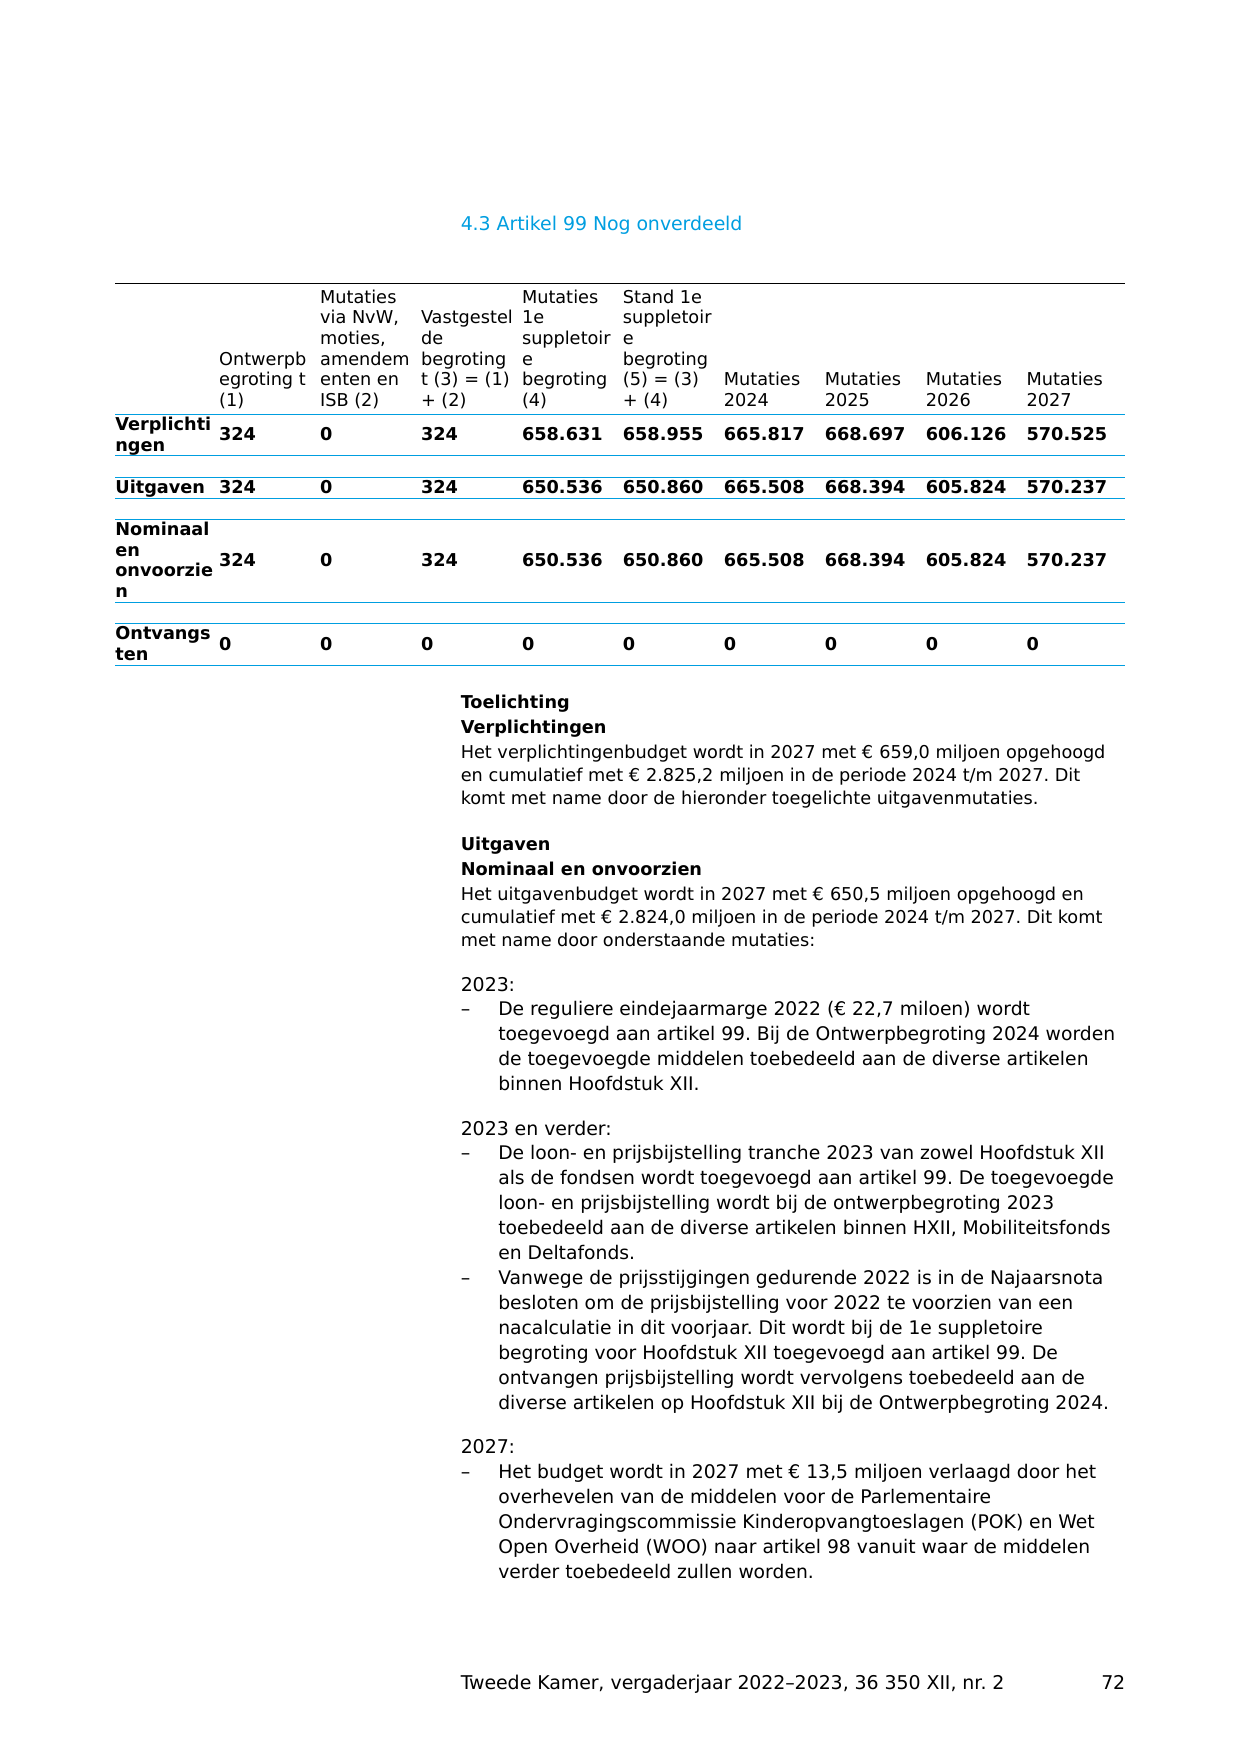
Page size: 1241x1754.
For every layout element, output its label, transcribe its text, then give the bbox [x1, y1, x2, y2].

table_cell 570.237 [1024, 478, 1125, 497]
table_cell [115, 603, 216, 623]
table_cell 0 [317, 624, 418, 664]
table_cell Uitgaven [115, 478, 216, 497]
table_cell 324 [418, 415, 519, 455]
table_cell [216, 603, 317, 623]
table_cell Mutaties 2024 [721, 284, 822, 413]
table_cell 324 [418, 478, 519, 497]
table_cell Verplichtingen [115, 415, 216, 455]
table_cell [721, 499, 822, 519]
table_cell 570.237 [1024, 520, 1125, 602]
table_cell Mutaties 2026 [923, 284, 1023, 413]
table_cell [519, 603, 620, 623]
table_cell 0 [317, 415, 418, 455]
table_cell 0 [822, 624, 923, 664]
table_cell Ontvangsten [115, 624, 216, 664]
list De loon- en prijsbijstelling tranche 2023 van zowel Hoofdstuk XII als de fondsen wordt toegevoegd aan artikel 99. De toegevoegde loon- en prijsbijstelling wordt bij de ontwerpbegroting 2023 toebedeeld aan de diverse artikelen binnen HXII, Mobiliteitsfonds en Deltafonds. [461, 1139, 1125, 1264]
table_cell [317, 499, 418, 519]
table_cell [216, 499, 317, 519]
table_cell 0 [620, 624, 721, 664]
table_cell [418, 456, 519, 476]
table_cell 0 [418, 624, 519, 664]
table_cell 324 [216, 520, 317, 602]
table_cell 665.817 [721, 415, 822, 455]
table_cell 650.536 [519, 520, 620, 602]
table_cell 650.536 [519, 478, 620, 497]
table_cell 324 [216, 415, 317, 455]
table_cell [1024, 603, 1125, 623]
text Toelichting [461, 690, 1125, 713]
table_cell Ontwerpbegroting t (1) [216, 284, 317, 413]
table_cell [620, 499, 721, 519]
table_cell 605.824 [923, 478, 1023, 497]
table_cell Nominaal en onvoorzien [115, 520, 216, 602]
table_cell [418, 499, 519, 519]
table_cell 658.631 [519, 415, 620, 455]
table_cell 606.126 [923, 415, 1023, 455]
table_cell [115, 456, 216, 476]
table_cell 650.860 [620, 478, 721, 497]
table_cell 0 [721, 624, 822, 664]
table_cell [317, 603, 418, 623]
table_cell 0 [317, 478, 418, 497]
table_cell 0 [1024, 624, 1125, 664]
table_cell Mutaties 2027 [1024, 284, 1125, 413]
text Nominaal en onvoorzien [461, 857, 1125, 880]
table_cell [822, 456, 923, 476]
table_cell [418, 603, 519, 623]
table_cell [822, 603, 923, 623]
table_cell 668.697 [822, 415, 923, 455]
table_cell [1024, 499, 1125, 519]
table_cell 0 [216, 624, 317, 664]
list Vanwege de prijsstijgingen gedurende 2022 is in de Najaarsnota besloten om de prijsbijstelling voor 2022 te voorzien van een nacalculatie in dit voorjaar. Dit wordt bij de 1e suppletoire begroting voor Hoofdstuk XII toegevoegd aan artikel 99. De ontvangen prijsbijstelling wordt vervolgens toebedeeld aan de diverse artikelen op Hoofdstuk XII bij de Ontwerpbegroting 2024. [461, 1264, 1125, 1414]
title 4.3 Artikel 99 Nog onverdeeld [461, 213, 1125, 235]
list Het budget wordt in 2027 met € 13,5 miljoen verlaagd door het overhevelen van de middelen voor de Parlementaire Ondervragingscommissie Kinderopvangtoeslagen (POK) en Wet Open Overheid (WOO) naar artikel 98 vanuit waar de middelen verder toebedeeld zullen worden. [461, 1458, 1125, 1583]
table_cell [620, 603, 721, 623]
table_cell Stand 1e suppletoire begroting (5) = (3) + (4) [620, 284, 721, 413]
table_cell Mutaties 2025 [822, 284, 923, 413]
table_cell [923, 603, 1023, 623]
table_cell [721, 603, 822, 623]
table_cell [923, 499, 1023, 519]
table_header Tabel 24 Nog onverdeeld (bedragen x € 1.000) [115, 258, 1125, 283]
table_cell [519, 499, 620, 519]
table_cell [115, 284, 216, 413]
table_cell 324 [216, 478, 317, 497]
table_cell [923, 456, 1023, 476]
table_cell [519, 456, 620, 476]
table_cell 324 [418, 520, 519, 602]
table_cell 570.525 [1024, 415, 1125, 455]
table_cell 658.955 [620, 415, 721, 455]
text Het uitgavenbudget wordt in 2027 met € 650,5 miljoen opgehoogd en cumulatief met € 2.824,0 miljoen in de periode 2024 t/m 2027. Dit komt met name door onderstaande mutaties: [461, 882, 1125, 951]
table_cell Mutaties via NvW, moties, amendementen en ISB (2) [317, 284, 418, 413]
text Uitgaven [461, 832, 1125, 855]
table_cell 668.394 [822, 478, 923, 497]
table_cell 668.394 [822, 520, 923, 602]
table_cell 650.860 [620, 520, 721, 602]
table_cell 665.508 [721, 520, 822, 602]
table_cell 665.508 [721, 478, 822, 497]
table_cell 605.824 [923, 520, 1023, 602]
table_cell [721, 456, 822, 476]
table_cell [822, 499, 923, 519]
table_cell 0 [923, 624, 1023, 664]
text Het verplichtingenbudget wordt in 2027 met € 659,0 miljoen opgehoogd en cumulatief met € 2.825,2 miljoen in de periode 2024 t/m 2027. Dit komt met name door de hieronder toegelichte uitgavenmutaties. [461, 740, 1125, 809]
table_cell Vastgestelde begroting t (3) = (1) + (2) [418, 284, 519, 413]
table_cell 0 [519, 624, 620, 664]
table_cell [620, 456, 721, 476]
text 2027: [461, 1436, 1125, 1458]
table_cell [216, 456, 317, 476]
text 2023: [461, 973, 1125, 995]
table_cell [115, 499, 216, 519]
table_cell [1024, 456, 1125, 476]
text Verplichtingen [461, 715, 1125, 738]
text 2023 en verder: [461, 1117, 1125, 1139]
table_cell [317, 456, 418, 476]
list De reguliere eindejaarmarge 2022 (€ 22,7 miloen) wordt toegevoegd aan artikel 99. Bij de Ontwerpbegroting 2024 worden de toegevoegde middelen toebedeeld aan de diverse artikelen binnen Hoofdstuk XII. [461, 995, 1125, 1095]
table_cell Mutaties 1e suppletoire begroting (4) [519, 284, 620, 413]
table_cell 0 [317, 520, 418, 602]
